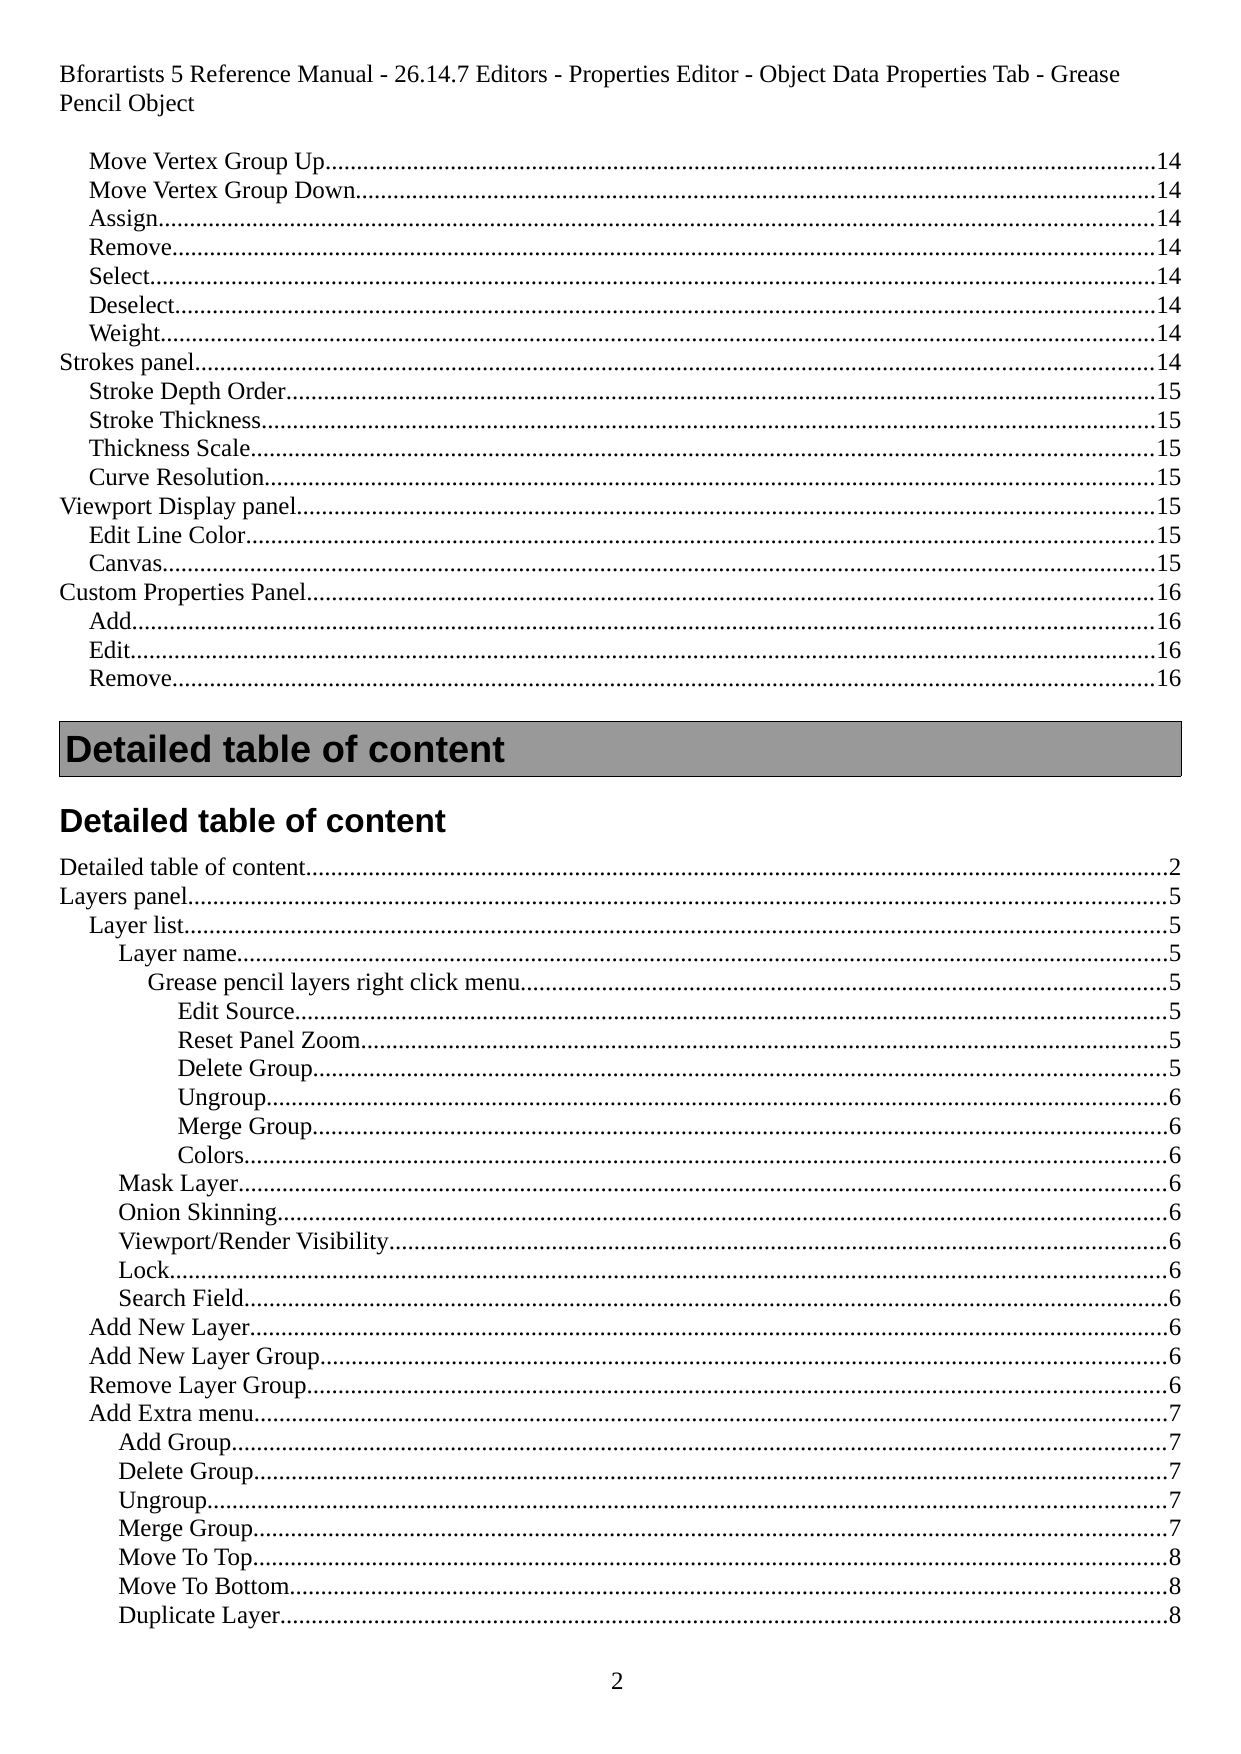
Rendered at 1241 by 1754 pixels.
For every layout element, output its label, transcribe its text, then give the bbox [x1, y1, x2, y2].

text Remove Layer Group 6 [88, 1370, 1181, 1398]
table_header Detailed table of content [60, 722, 1181, 776]
text Delete Group 7 [118, 1456, 1181, 1485]
text Stroke Thickness 15 [88, 405, 1181, 433]
text Merge Group 6 [177, 1111, 1181, 1140]
text Layer list 5 [88, 910, 1181, 938]
text Onion Skinning 6 [118, 1197, 1181, 1226]
text Edit Source 5 [177, 996, 1181, 1025]
text Ungroup 6 [177, 1082, 1181, 1111]
text Add New Layer 6 [88, 1312, 1181, 1341]
text Canvas 15 [88, 548, 1181, 577]
text Add New Layer Group 6 [88, 1341, 1181, 1370]
text Move Vertex Group Up 14 [88, 146, 1181, 175]
text Reset Panel Zoom 5 [177, 1025, 1181, 1053]
text Lock 6 [118, 1255, 1181, 1283]
text Stroke Depth Order 15 [88, 376, 1181, 405]
text Layer name 5 [118, 938, 1181, 967]
text Duplicate Layer 8 [118, 1600, 1181, 1628]
text Grease pencil layers right click menu 5 [147, 967, 1181, 996]
text Add Group 7 [118, 1427, 1181, 1456]
text Ungroup 7 [118, 1485, 1181, 1513]
text Colors 6 [177, 1140, 1181, 1168]
text Move To Bottom 8 [118, 1571, 1181, 1600]
text Thickness Scale 15 [88, 433, 1181, 462]
text Layers panel 5 [59, 881, 1181, 910]
text Move Vertex Group Down 14 [88, 175, 1181, 203]
text Delete Group 5 [177, 1053, 1181, 1082]
text Remove 16 [88, 663, 1181, 692]
text Curve Resolution 15 [88, 462, 1181, 491]
text Viewport/Render Visibility 6 [118, 1226, 1181, 1255]
text Select 14 [88, 261, 1181, 290]
text Viewport Display panel 15 [59, 491, 1181, 520]
text Remove 14 [88, 232, 1181, 261]
text Deselect 14 [88, 290, 1181, 318]
text Edit Line Color 15 [88, 520, 1181, 548]
text Weight 14 [88, 318, 1181, 347]
text Custom Properties Panel 16 [59, 577, 1181, 606]
text Strokes panel 14 [59, 347, 1181, 376]
text Assign 14 [88, 203, 1181, 232]
text Move To Top 8 [118, 1542, 1181, 1571]
text Merge Group 7 [118, 1513, 1181, 1542]
text Detailed table of content 2 [59, 852, 1181, 881]
text Search Field 6 [118, 1283, 1181, 1312]
text Add Extra menu 7 [88, 1398, 1181, 1427]
text Add 16 [88, 606, 1181, 635]
text Edit 16 [88, 635, 1181, 663]
text Mask Layer 6 [118, 1168, 1181, 1197]
subtitle Detailed table of content [59, 801, 1181, 840]
